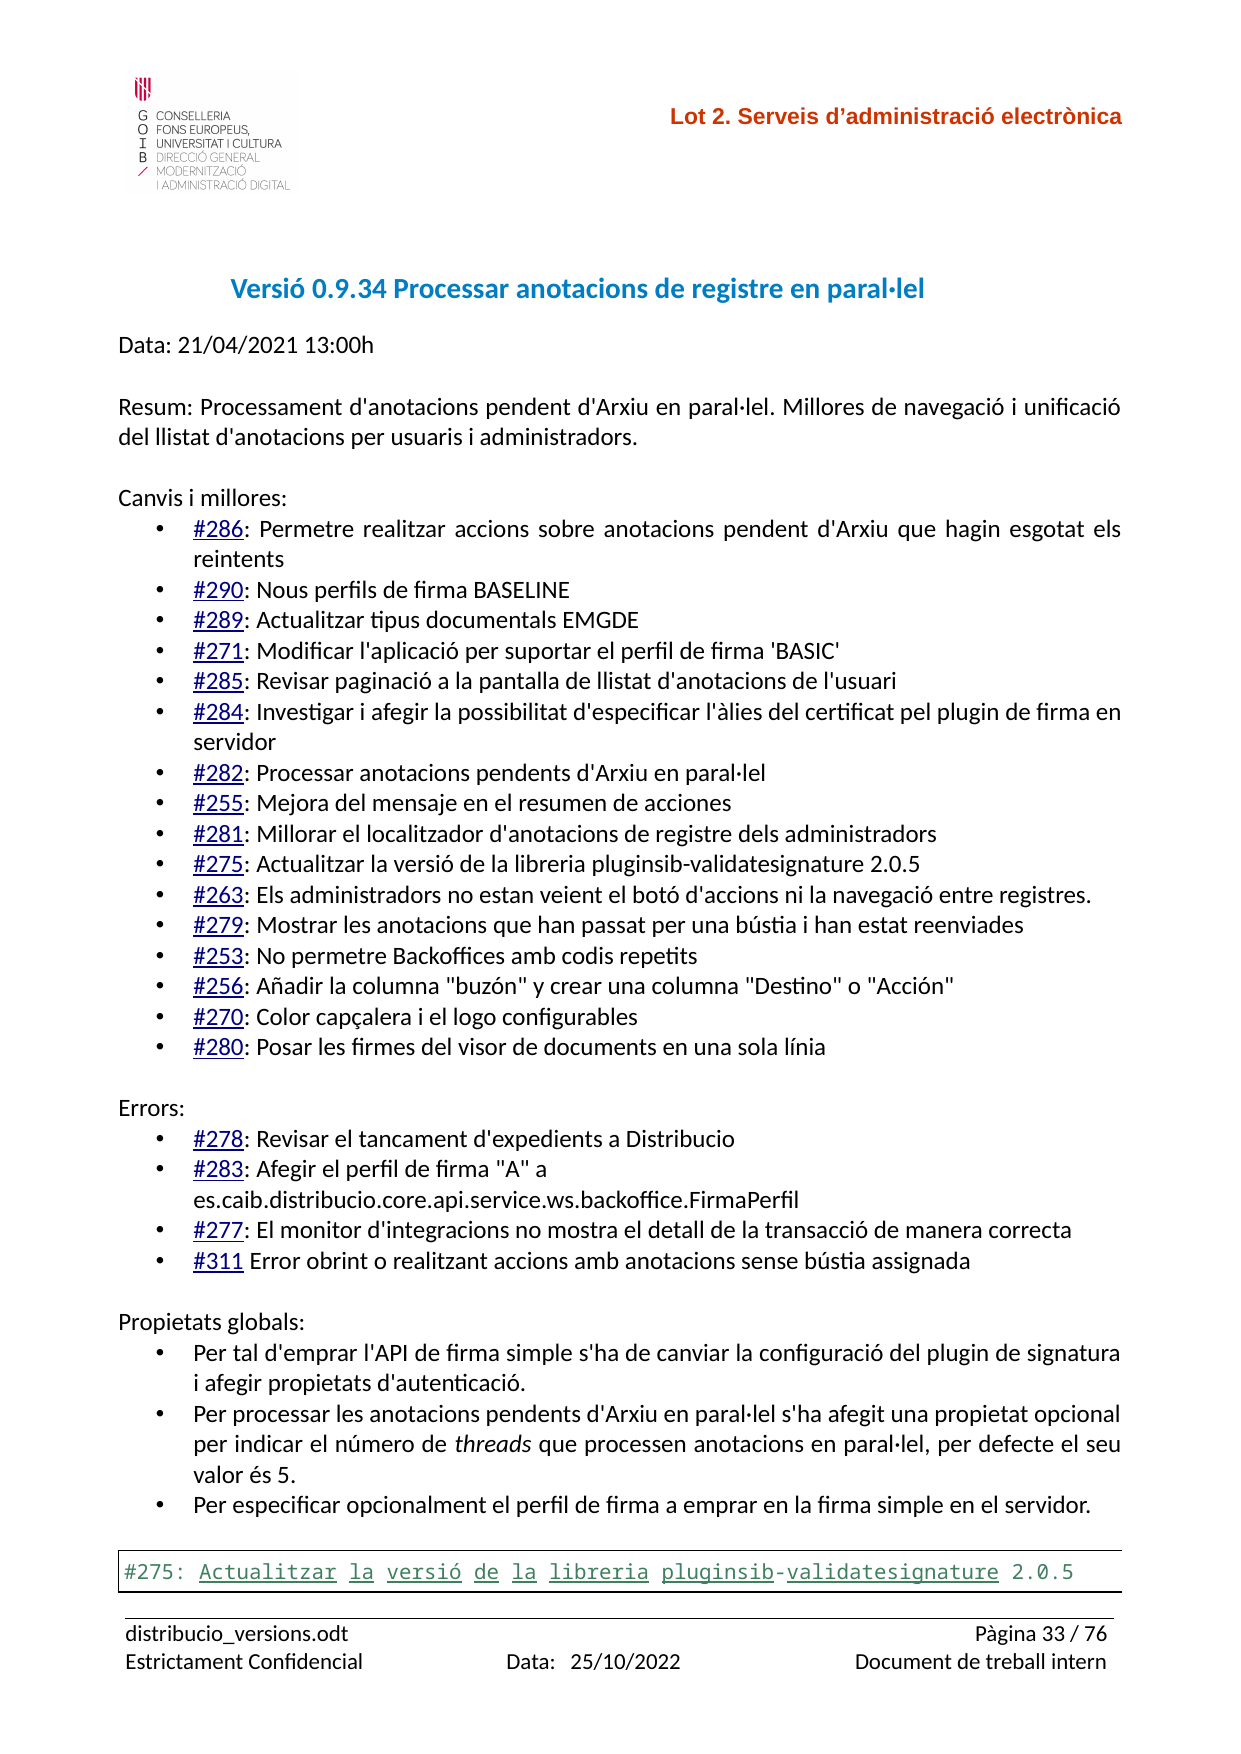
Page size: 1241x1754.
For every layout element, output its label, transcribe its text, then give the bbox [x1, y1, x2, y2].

list #278: Revisar el tancament d'expedients a Distribucio [156, 1123, 1122, 1154]
list #283: Afegir el perfil de firma "A" a es.caib.distribucio.core.api.service.ws.backoffice.FirmaPerfil [156, 1154, 1122, 1215]
list #290: Nous perfils de firma BASELINE [156, 574, 1122, 604]
table_header #275: Actualitzar la versió de la libreria pluginsib-validatesignature 2.0.5 [119, 1551, 1122, 1591]
picture [126, 70, 299, 197]
list #286: Permetre realitzar accions sobre anotacions pendent d'Arxiu que hagin esgotat els reintents [156, 513, 1122, 574]
list #284: Investigar i afegir la possibilitat d'especificar l'àlies del certificat pel plugin de firma en servidor [156, 696, 1122, 757]
list #255: Mejora del mensaje en el resumen de acciones [156, 787, 1122, 818]
list Per tal d'emprar l'API de firma simple s'ha de canviar la configuració del plugin de signatura i afegir propietats d'autenticació. [156, 1337, 1122, 1398]
list #289: Actualitzar tipus documentals EMGDE [156, 604, 1122, 635]
text Resum: Processament d'anotacions pendent d'Arxiu en paral·lel. Millores de navegació i unificació del llistat d'anotacions per usuaris i administradors. [118, 391, 1122, 452]
list #311 Error obrint o realitzant accions amb anotacions sense bústia assignada [156, 1245, 1122, 1276]
list #277: El monitor d'integracions no mostra el detall de la transacció de manera correcta [156, 1215, 1122, 1245]
list #282: Processar anotacions pendents d'Arxiu en paral·lel [156, 757, 1122, 787]
list #270: Color capçalera i el logo configurables [156, 1001, 1122, 1032]
list #256: Añadir la columna "buzón" y crear una columna "Destino" o "Acción" [156, 971, 1122, 1001]
list #263: Els administradors no estan veient el botó d'accions ni la navegació entre registres. [156, 879, 1122, 909]
list #281: Millorar el localitzador d'anotacions de registre dels administradors [156, 818, 1122, 848]
list Per especificar opcionalment el perfil de firma a emprar en la firma simple en el servidor. [156, 1489, 1122, 1520]
list Per processar les anotacions pendents d'Arxiu en paral·lel s'ha afegit una propietat opcional per indicar el número de threads que processen anotacions en paral·lel, per defecte el seu valor és 5. [156, 1398, 1122, 1489]
list #271: Modificar l'aplicació per suportar el perfil de firma 'BASIC' [156, 635, 1122, 665]
text Propietats globals: [118, 1306, 1122, 1337]
list #279: Mostrar les anotacions que han passat per una bústia i han estat reenviades [156, 909, 1122, 940]
text Canvis i millores: [118, 482, 1122, 513]
list #275: Actualitzar la versió de la libreria pluginsib-validatesignature 2.0.5 [156, 848, 1122, 879]
list #253: No permetre Backoffices amb codis repetits [156, 940, 1122, 971]
subtitle Versió 0.9.34 Processar anotacions de registre en paral·lel [153, 270, 1122, 306]
text Data: 21/04/2021 13:00h [118, 329, 1122, 360]
list #280: Posar les firmes del visor de documents en una sola línia [156, 1032, 1122, 1062]
list #285: Revisar paginació a la pantalla de llistat d'anotacions de l'usuari [156, 665, 1122, 696]
text Errors: [118, 1093, 1122, 1123]
